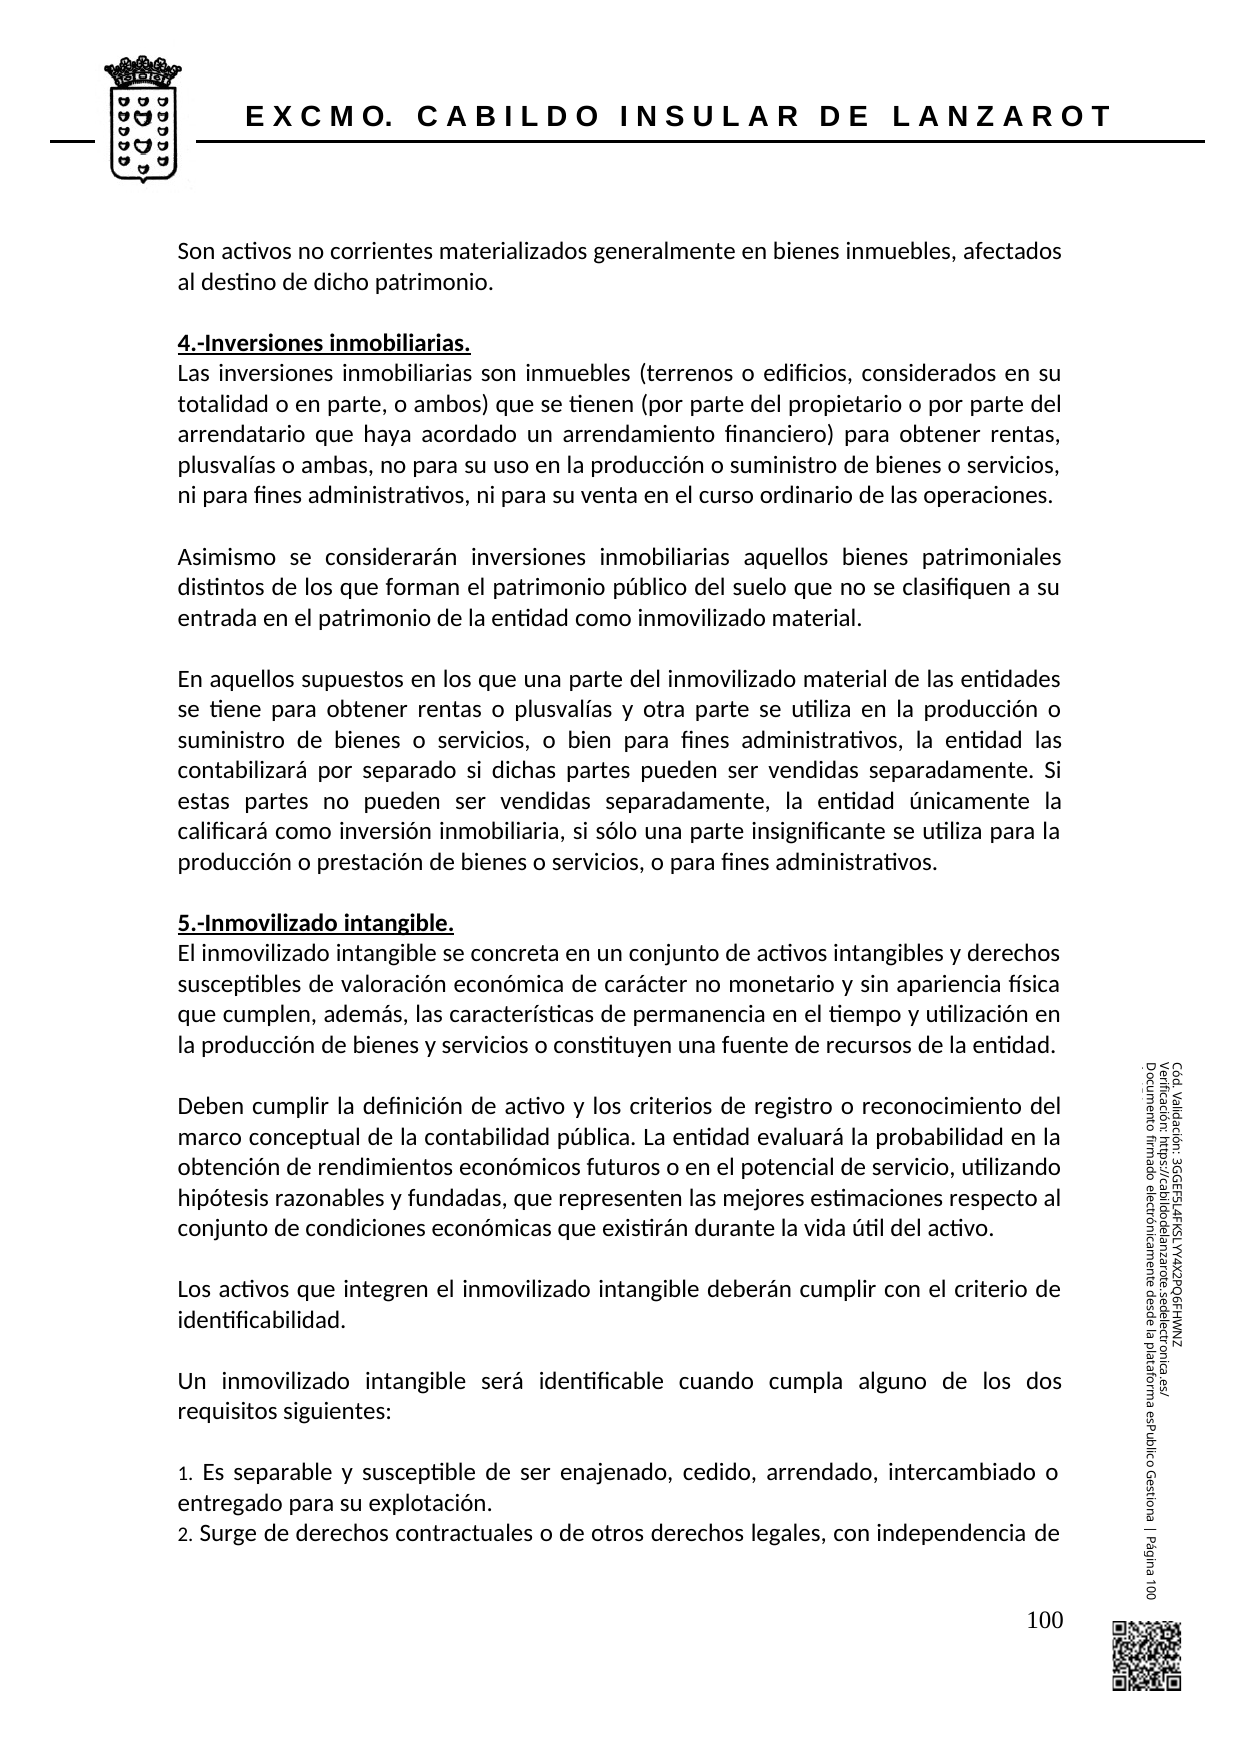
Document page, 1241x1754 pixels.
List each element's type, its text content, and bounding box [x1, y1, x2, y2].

text En aquellos supuestos en los que una parte del inmovilizado material de las entidades se tiene para obtener rentas o plusvalías y otra parte se utiliza en la producción o suministro de bienes o servicios, o bien para fines administrativos, la entidad las contabilizará por separado si dichas partes pueden ser vendidas separadamente. Si estas partes no pueden ser vendidas separadamente, la entidad únicamente la calificará como inversión inmobiliaria, si sólo una parte insignificante se utiliza para la producción o prestación de bienes o servicios, o para fines administrativos. [177, 663, 1062, 876]
text Verificación: https://cabildodelanzarote.sedelectronica.es/ [1158, 1063, 1171, 1611]
list Es separable y susceptible de ser enajenado, cedido, arrendado, intercambiado o entregado para su explotación. [177, 1456, 1063, 1517]
text Cód. Validación: 3GGEF5L4FKSLYY4X2PQ6FHWNZ [1171, 1063, 1184, 1611]
picture [95, 39, 196, 193]
text Deben cumplir la definición de activo y los criterios de registro o reconocimiento del marco conceptual de la contabilidad pública. La entidad evaluará la probabilidad en la obtención de rendimientos económicos futuros o en el potencial de servicio, utilizando hipótesis razonables y fundadas, que representen las mejores estimaciones respecto al conjunto de condiciones económicas que existirán durante la vida útil del activo. [177, 1090, 1063, 1243]
text Asimismo se considerarán inversiones inmobiliarias aquellos bienes patrimoniales distintos de los que forman el patrimonio público del suelo que no se clasifiquen a su entrada en el patrimonio de la entidad como inmovilizado material. [177, 541, 1062, 632]
text El inmovilizado intangible se concreta en un conjunto de activos intangibles y derechos susceptibles de valoración económica de carácter no monetario y sin apariencia física que cumplen, además, las características de permanencia en el tiempo y utilización en la producción de bienes y servicios o constituyen una fuente de recursos de la entidad. [177, 938, 1062, 1060]
text Las inversiones inmobiliarias son inmuebles (terrenos o edificios, considerados en su totalidad o en parte, o ambos) que se tienen (por parte del propietario o por parte del arrendatario que haya acordado un arrendamiento financiero) para obtener rentas, plusvalías o ambas, no para su uso en la producción o suministro de bienes o servicios, ni para fines administrativos, ni para su venta en el curso ordinario de las operaciones. [177, 358, 1063, 510]
subtitle 4.-Inversiones inmobiliarias. [177, 327, 1192, 358]
list Surge de derechos contractuales o de otros derechos legales, con independencia de [177, 1517, 1143, 1548]
text Los activos que integren el inmovilizado intangible deberán cumplir con el criterio de identificabilidad. [177, 1273, 1062, 1334]
text Son activos no corrientes materializados generalmente en bienes inmuebles, afectados al destino de dicho patrimonio. [177, 236, 1063, 297]
text Documento firmado electrónicamente desde la plataforma esPublico Gestiona | Página 100 de 151 [1143, 1063, 1158, 1611]
subtitle 5.-Inmovilizado intangible. [177, 907, 1192, 937]
text Un inmovilizado intangible será identificable cuando cumpla alguno de los dos requisitos siguientes: [177, 1365, 1062, 1426]
text 100 [164, 1606, 1063, 1634]
picture [1112, 1621, 1182, 1691]
